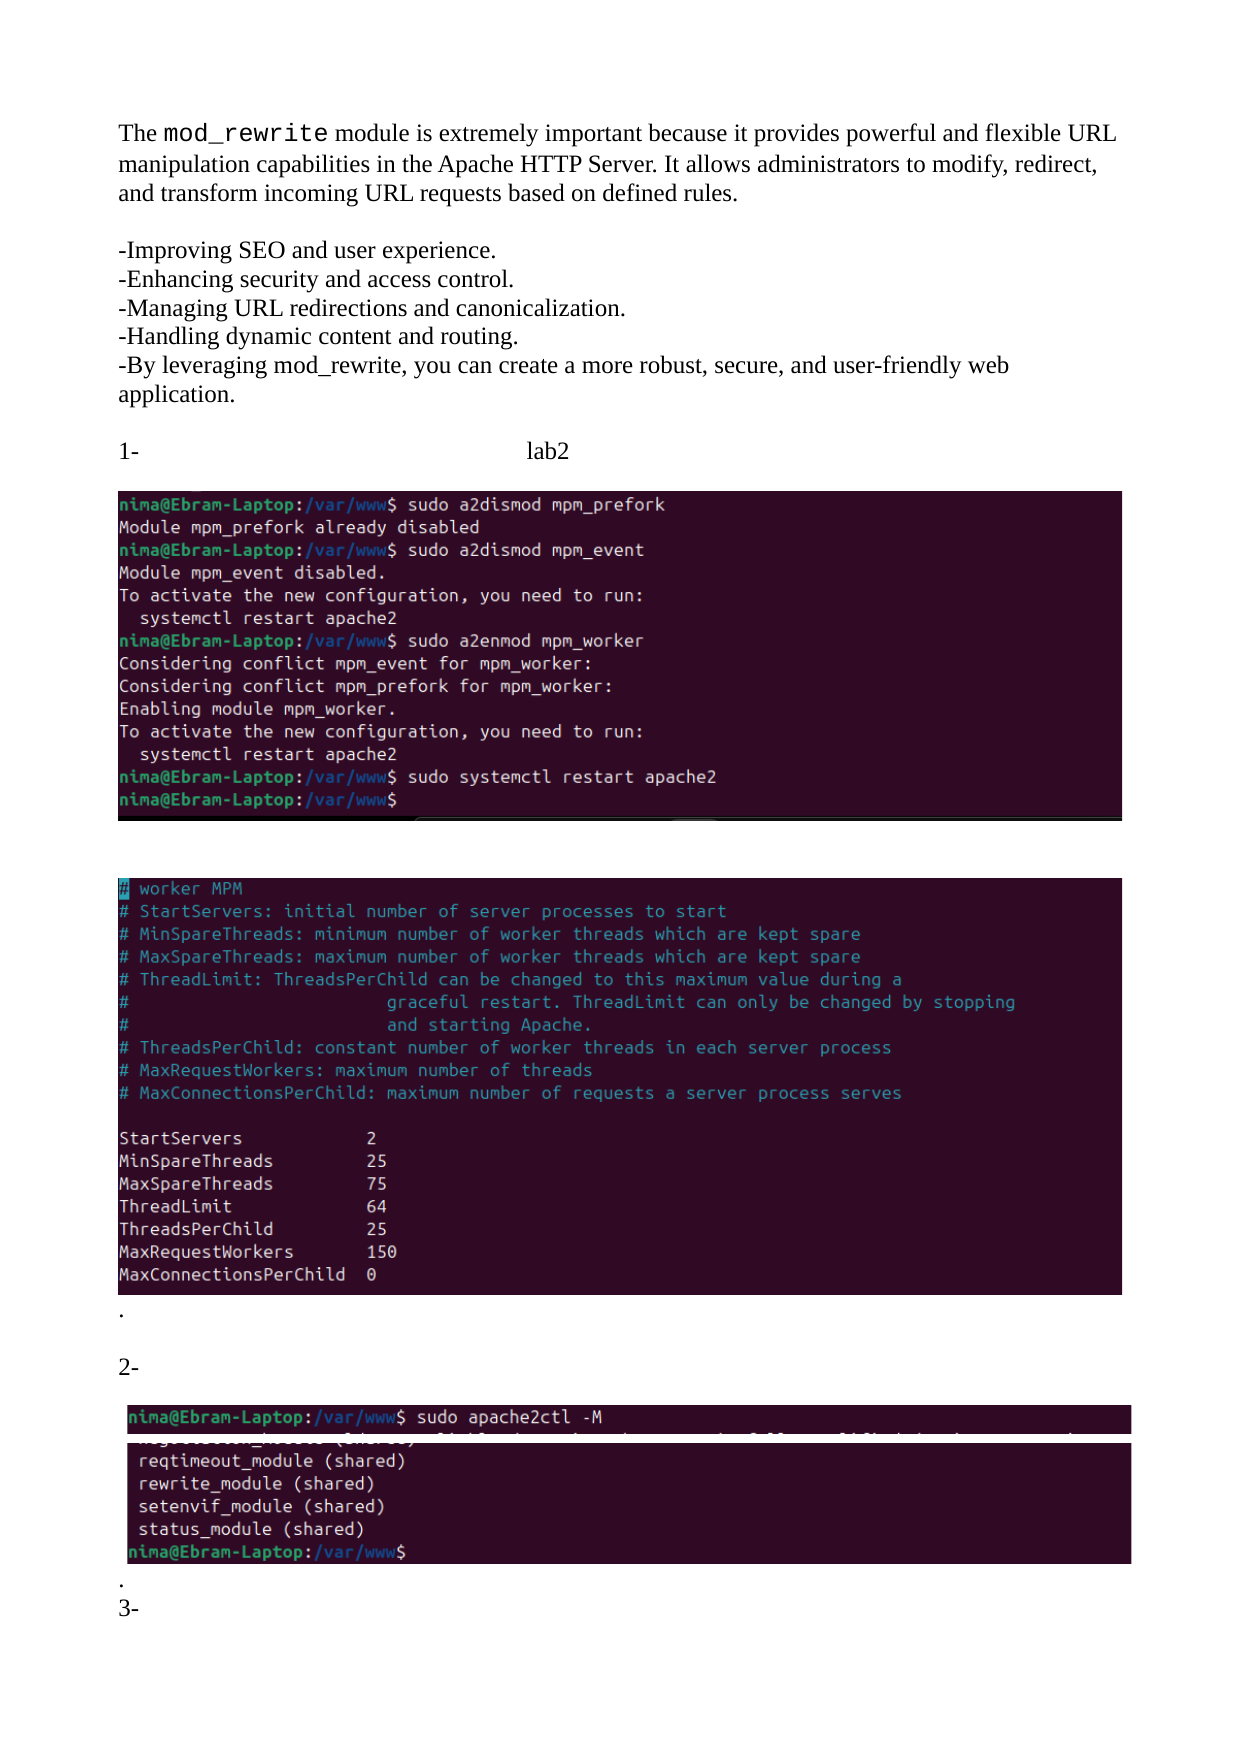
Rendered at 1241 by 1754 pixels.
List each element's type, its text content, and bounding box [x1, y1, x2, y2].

text . [118, 1380, 1122, 1593]
picture [118, 878, 1123, 1295]
text 1- lab2 [118, 436, 1122, 465]
text . [118, 1295, 1122, 1323]
text -Enhancing security and access control. [118, 264, 1122, 293]
picture [118, 491, 1123, 821]
picture [127, 1443, 1132, 1564]
text -Managing URL redirections and canonicalization. [118, 293, 1122, 321]
text -Improving SEO and user experience. [118, 235, 1122, 264]
text -Handling dynamic content and routing. [118, 321, 1122, 350]
text -By leveraging mod_rewrite, you can create a more robust, secure, and user-friendly web application. [118, 350, 1122, 408]
picture [127, 1405, 1132, 1434]
text 3- [118, 1593, 1122, 1622]
text 2- [118, 1352, 1122, 1380]
text The mod_rewrite module is extremely important because it provides powerful and flexible URL manipulation capabilities in the Apache HTTP Server. It allows administrators to modify, redirect, and transform incoming URL requests based on defined rules. [118, 118, 1122, 206]
